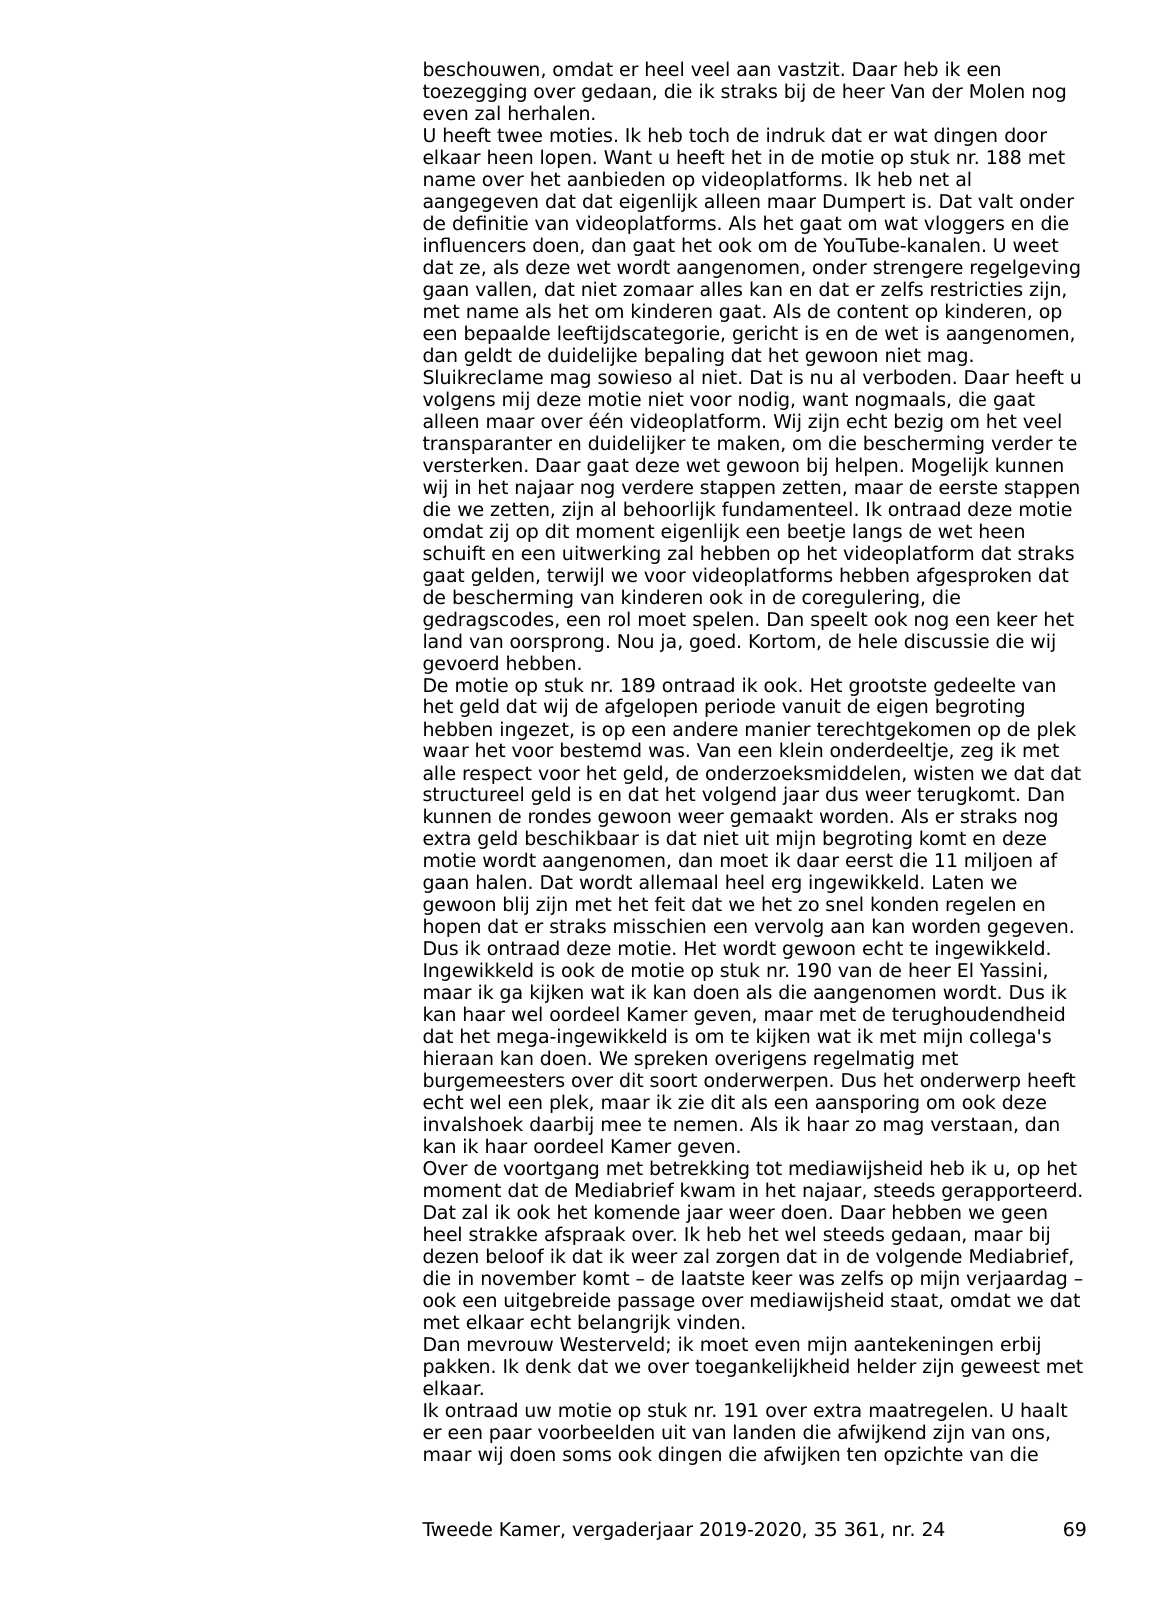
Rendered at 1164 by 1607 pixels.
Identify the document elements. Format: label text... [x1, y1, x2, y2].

text De motie op stuk nr. 189 ontraad ik ook. Het grootste gedeelte van het geld dat wij de afgelopen periode vanuit de eigen begroting hebben ingezet, is op een andere manier terechtgekomen op de plek waar het voor bestemd was. Van een klein onderdeeltje, zeg ik met alle respect voor het geld, de onderzoeksmiddelen, wisten we dat dat structureel geld is en dat het volgend jaar dus weer terugkomt. Dan kunnen de rondes gewoon weer gemaakt worden. Als er straks nog extra geld beschikbaar is dat niet uit mijn begroting komt en deze motie wordt aangenomen, dan moet ik daar eerst die 11 miljoen af gaan halen. Dat wordt allemaal heel erg ingewikkeld. Laten we gewoon blij zijn met het feit dat we het zo snel konden regelen en hopen dat er straks misschien een vervolg aan kan worden gegeven. Dus ik ontraad deze motie. Het wordt gewoon echt te ingewikkeld. [422, 674, 1087, 960]
text Ik ontraad uw motie op stuk nr. 191 over extra maatregelen. U haalt er een paar voorbeelden uit van landen die afwijkend zijn van ons, maar wij doen soms ook dingen die afwijken ten opzichte van die [422, 1400, 1087, 1466]
text U heeft twee moties. Ik heb toch de indruk dat er wat dingen door elkaar heen lopen. Want u heeft het in de motie op stuk nr. 188 met name over het aanbieden op videoplatforms. Ik heb net al aangegeven dat dat eigenlijk alleen maar Dumpert is. Dat valt onder de definitie van videoplatforms. Als het gaat om wat vloggers en die influencers doen, dan gaat het ook om de YouTube-kanalen. U weet dat ze, als deze wet wordt aangenomen, onder strengere regelgeving gaan vallen, dat niet zomaar alles kan en dat er zelfs restricties zijn, met name als het om kinderen gaat. Als de content op kinderen, op een bepaalde leeftijdscategorie, gericht is en de wet is aangenomen, dan geldt de duidelijke bepaling dat het gewoon niet mag. [422, 125, 1087, 367]
text Sluikreclame mag sowieso al niet. Dat is nu al verboden. Daar heeft u volgens mij deze motie niet voor nodig, want nogmaals, die gaat alleen maar over één videoplatform. Wij zijn echt bezig om het veel transparanter en duidelijker te maken, om die bescherming verder te versterken. Daar gaat deze wet gewoon bij helpen. Mogelijk kunnen wij in het najaar nog verdere stappen zetten, maar de eerste stappen die we zetten, zijn al behoorlijk fundamenteel. Ik ontraad deze motie omdat zij op dit moment eigenlijk een beetje langs de wet heen schuift en een uitwerking zal hebben op het videoplatform dat straks gaat gelden, terwijl we voor videoplatforms hebben afgesproken dat de bescherming van kinderen ook in de coregulering, die gedragscodes, een rol moet spelen. Dan speelt ook nog een keer het land van oorsprong. Nou ja, goed. Kortom, de hele discussie die wij gevoerd hebben. [422, 367, 1087, 674]
text Dan mevrouw Westerveld; ik moet even mijn aantekeningen erbij pakken. Ik denk dat we over toegankelijkheid helder zijn geweest met elkaar. [422, 1334, 1087, 1400]
text Over de voortgang met betrekking tot mediawijsheid heb ik u, op het moment dat de Mediabrief kwam in het najaar, steeds gerapporteerd. Dat zal ik ook het komende jaar weer doen. Daar hebben we geen heel strakke afspraak over. Ik heb het wel steeds gedaan, maar bij dezen beloof ik dat ik weer zal zorgen dat in de volgende Mediabrief, die in november komt – de laatste keer was zelfs op mijn verjaardag – ook een uitgebreide passage over mediawijsheid staat, omdat we dat met elkaar echt belangrijk vinden. [422, 1158, 1087, 1334]
text beschouwen, omdat er heel veel aan vastzit. Daar heb ik een toezegging over gedaan, die ik straks bij de heer Van der Molen nog even zal herhalen. [422, 59, 1087, 125]
text Ingewikkeld is ook de motie op stuk nr. 190 van de heer El Yassini, maar ik ga kijken wat ik kan doen als die aangenomen wordt. Dus ik kan haar wel oordeel Kamer geven, maar met de terughoudendheid dat het mega-ingewikkeld is om te kijken wat ik met mijn collega's hieraan kan doen. We spreken overigens regelmatig met burgemeesters over dit soort onderwerpen. Dus het onderwerp heeft echt wel een plek, maar ik zie dit als een aansporing om ook deze invalshoek daarbij mee te nemen. Als ik haar zo mag verstaan, dan kan ik haar oordeel Kamer geven. [422, 960, 1087, 1158]
